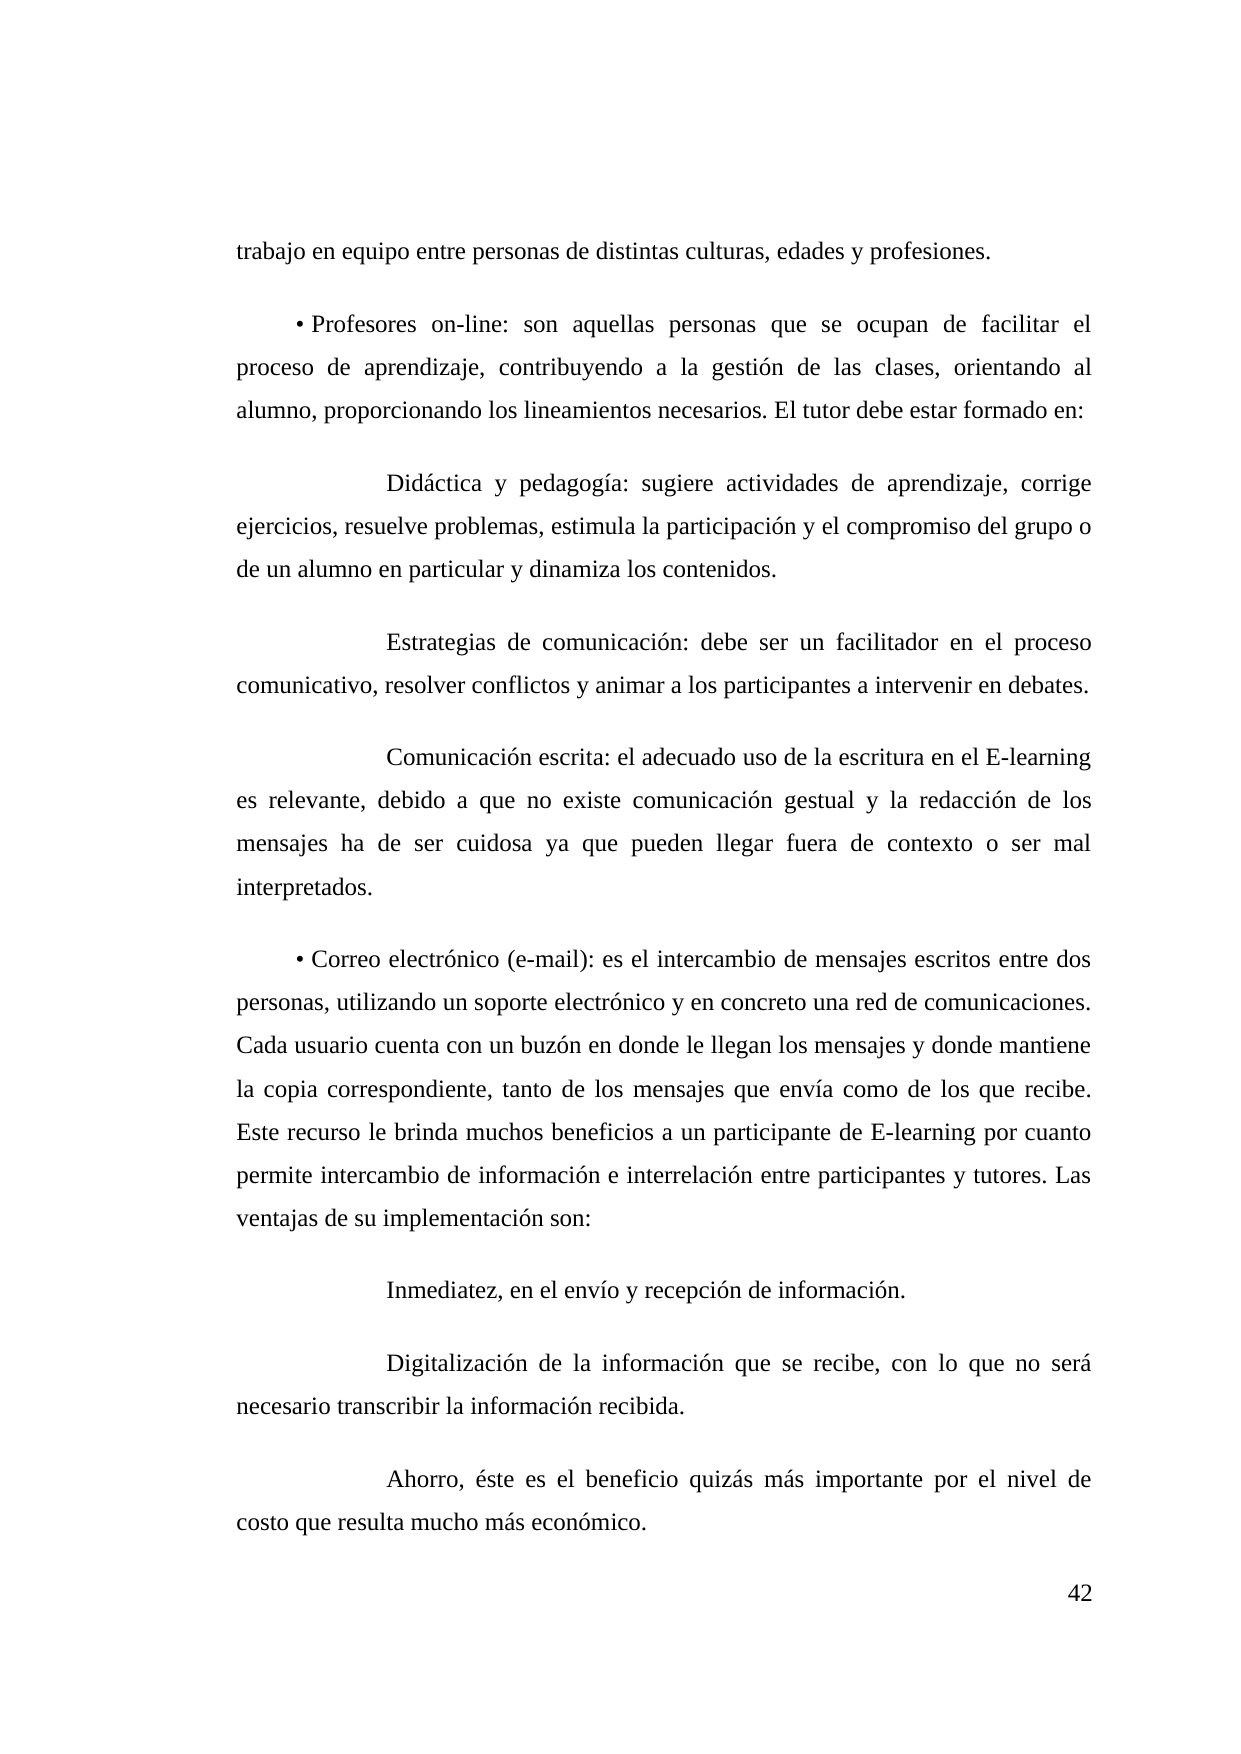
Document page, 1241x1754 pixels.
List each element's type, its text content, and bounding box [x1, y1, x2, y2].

text  Estrategias de comunicación: debe ser un facilitador en el proceso comunicativo, resolver conflictos y animar a los participantes a intervenir en debates. [236, 627, 1093, 698]
text  Comunicación escrita: el adecuado uso de la escritura en el E-learning es relevante, debido a que no existe comunicación gestual y la redacción de los mensajes ha de ser cuidosa ya que pueden llegar fuera de contexto o ser mal interpretados. [236, 742, 1093, 900]
text  Didáctica y pedagogía: sugiere actividades de aprendizaje, corrige ejercicios, resuelve problemas, estimula la participación y el compromiso del grupo o de un alumno en particular y dinamiza los contenidos. [236, 468, 1093, 583]
text • Profesores on-line: son aquellas personas que se ocupan de facilitar el proceso de aprendizaje, contribuyendo a la gestión de las clases, orientando al alumno, proporcionando los lineamientos necesarios. El tutor debe estar formado en: [236, 309, 1093, 424]
text • Correo electrónico (e-mail): es el intercambio de mensajes escritos entre dos personas, utilizando un soporte electrónico y en concreto una red de comunicaciones. Cada usuario cuenta con un buzón en donde le llegan los mensajes y donde mantiene la copia correspondiente, tanto de los mensajes que envía como de los que recibe. Este recurso le brinda muchos beneficios a un participante de E-learning por cuanto permite intercambio de información e interrelación entre participantes y tutores. Las ventajas de su implementación son: [236, 944, 1093, 1232]
text  Inmediatez, en el envío y recepción de información. [236, 1276, 1093, 1304]
text trabajo en equipo entre personas de distintas culturas, edades y profesiones. [236, 236, 1093, 265]
text  Ahorro, éste es el beneficio quizás más importante por el nivel de costo que resulta mucho más económico. [236, 1464, 1093, 1536]
text  Digitalización de la información que se recibe, con lo que no será necesario transcribir la información recibida. [236, 1348, 1093, 1420]
